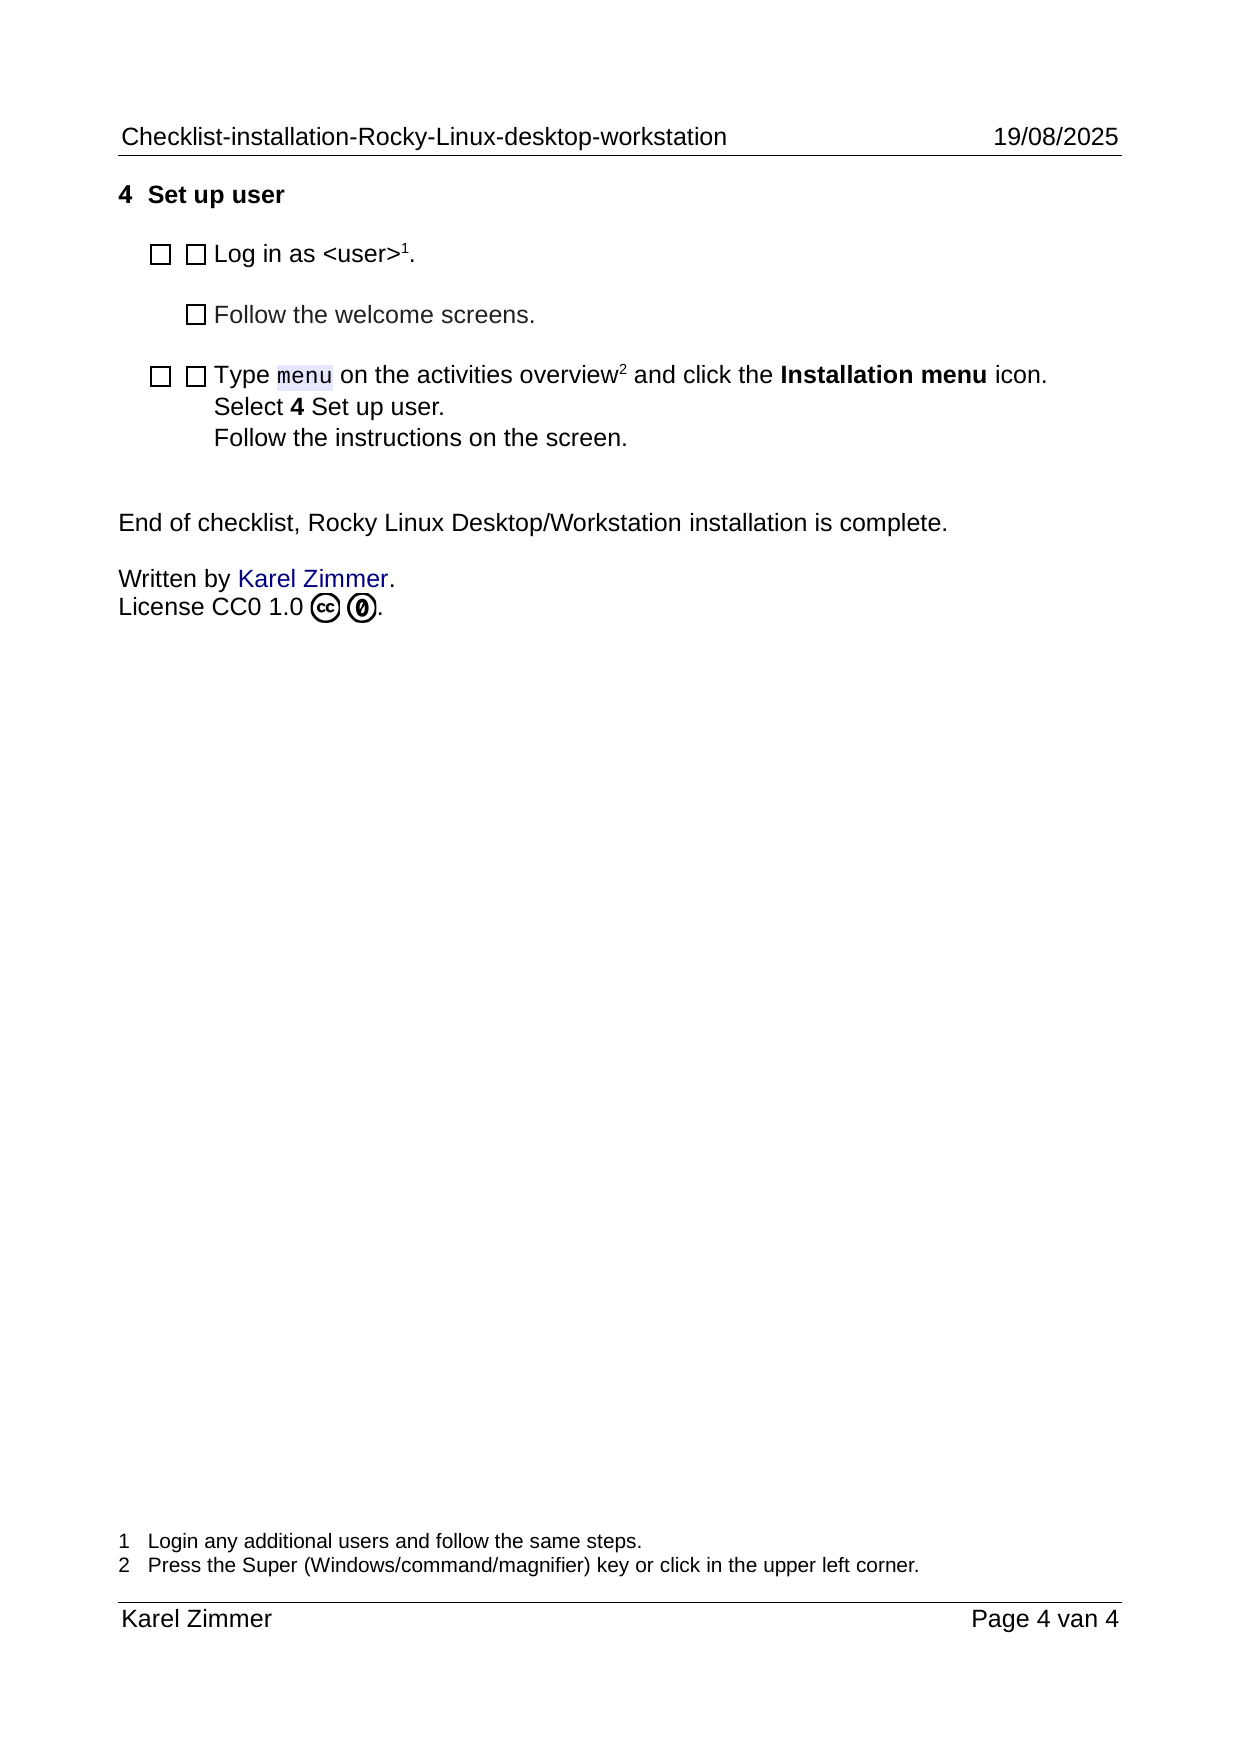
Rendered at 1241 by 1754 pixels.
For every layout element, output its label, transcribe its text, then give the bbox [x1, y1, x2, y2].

table_cell [118, 300, 142, 330]
table_cell [118, 423, 142, 453]
table_cell [177, 423, 213, 453]
picture [310, 593, 340, 623]
table_cell [177, 269, 213, 300]
list Set up user [118, 177, 1122, 211]
table_cell Select 4 Set up user. [213, 392, 1122, 422]
table_header [177, 239, 213, 269]
table_cell [118, 330, 142, 360]
table_cell [213, 269, 1122, 300]
table_cell [142, 423, 177, 453]
table_cell Follow the instructions on the screen. [213, 423, 1122, 453]
table_cell [177, 330, 213, 360]
table_cell [118, 360, 142, 392]
table_cell [142, 330, 177, 360]
text . [377, 593, 1122, 622]
text License CC0 1.0 [118, 593, 310, 622]
table_cell [142, 392, 177, 422]
table_header [142, 239, 177, 269]
table_cell [177, 300, 213, 330]
table_cell [118, 392, 142, 422]
table_cell [177, 392, 213, 422]
table_cell Follow the welcome screens. [213, 300, 1122, 330]
table_cell [142, 300, 177, 330]
table_cell [213, 330, 1122, 360]
picture [347, 593, 377, 623]
text End of checklist, Rocky Linux Desktop/Workstation installation is complete. [118, 509, 1122, 537]
table_header Log in as <user>. [213, 239, 1122, 269]
table_cell Type menu on the activities overview and click the Installation menu icon. [213, 360, 1122, 392]
table_cell [142, 269, 177, 300]
table_header [118, 239, 142, 269]
table_cell [118, 269, 142, 300]
table_cell [142, 360, 177, 392]
table_cell [177, 360, 213, 392]
text Written by Karel Zimmer. [118, 565, 1122, 593]
